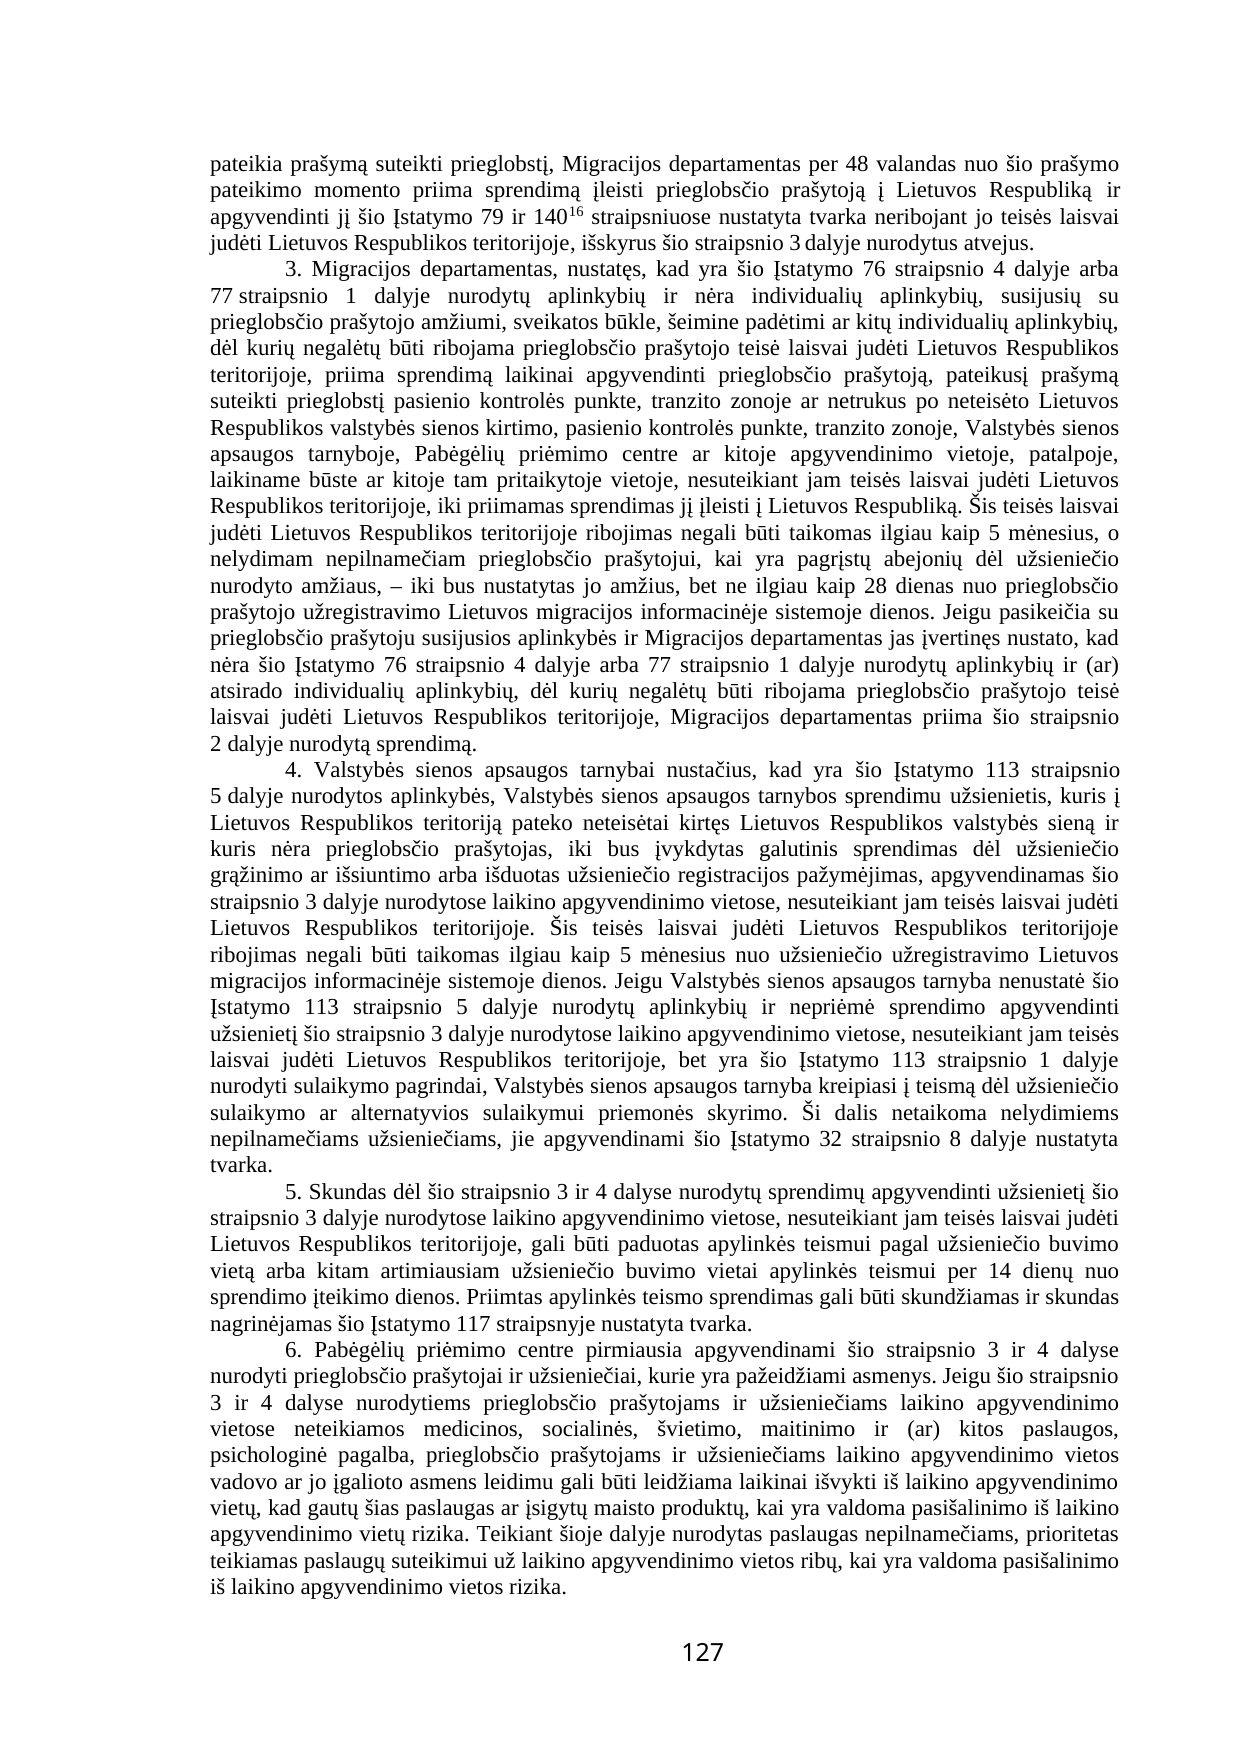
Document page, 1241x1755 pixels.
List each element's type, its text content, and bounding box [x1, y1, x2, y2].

text 5. Skundas dėl šio straipsnio 3 ir 4 dalyse nurodytų sprendimų apgyvendinti užsienietį šio straipsnio 3 dalyje nurodytose laikino apgyvendinimo vietose, nesuteikiant jam teisės laisvai judėti Lietuvos Respublikos teritorijoje, gali būti paduotas apylinkės teismui pagal užsieniečio buvimo vietą arba kitam artimiausiam užsieniečio buvimo vietai apylinkės teismui per 14 dienų nuo sprendimo įteikimo dienos. Priimtas apylinkės teismo sprendimas gali būti skundžiamas ir skundas nagrinėjamas šio Įstatymo 117 straipsnyje nustatyta tvarka. [210, 1178, 1120, 1336]
text 6. Pabėgėlių priėmimo centre pirmiausia apgyvendinami šio straipsnio 3 ir 4 dalyse nurodyti prieglobsčio prašytojai ir užsieniečiai, kurie yra pažeidžiami asmenys. Jeigu šio straipsnio 3 ir 4 dalyse nurodytiems prieglobsčio prašytojams ir užsieniečiams laikino apgyvendinimo vietose neteikiamos medicinos, socialinės, švietimo, maitinimo ir (ar) kitos paslaugos, psichologinė pagalba, prieglobsčio prašytojams ir užsieniečiams laikino apgyvendinimo vietos vadovo ar jo įgalioto asmens leidimu gali būti leidžiama laikinai išvykti iš laikino apgyvendinimo vietų, kad gautų šias paslaugas ar įsigytų maisto produktų, kai yra valdoma pasišalinimo iš laikino apgyvendinimo vietų rizika. Teikiant šioje dalyje nurodytas paslaugas nepilnamečiams, prioritetas teikiamas paslaugų suteikimui už laikino apgyvendinimo vietos ribų, kai yra valdoma pasišalinimo iš laikino apgyvendinimo vietos rizika. [210, 1336, 1120, 1599]
text pateikia prašymą suteikti prieglobstį, Migracijos departamentas per 48 valandas nuo šio prašymo pateikimo momento priima sprendimą įleisti prieglobsčio prašytoją į Lietuvos Respubliką ir apgyvendinti jį šio Įstatymo 79 ir 14016 straipsniuose nustatyta tvarka neribojant jo teisės laisvai judėti Lietuvos Respublikos teritorijoje, išskyrus šio straipsnio 3 dalyje nurodytus atvejus. [210, 150, 1120, 255]
text 4. Valstybės sienos apsaugos tarnybai nustačius, kad yra šio Įstatymo 113 straipsnio 5 dalyje nurodytos aplinkybės, Valstybės sienos apsaugos tarnybos sprendimu užsienietis, kuris į Lietuvos Respublikos teritoriją pateko neteisėtai kirtęs Lietuvos Respublikos valstybės sieną ir kuris nėra prieglobsčio prašytojas, iki bus įvykdytas galutinis sprendimas dėl užsieniečio grąžinimo ar išsiuntimo arba išduotas užsieniečio registracijos pažymėjimas, apgyvendinamas šio straipsnio 3 dalyje nurodytose laikino apgyvendinimo vietose, nesuteikiant jam teisės laisvai judėti Lietuvos Respublikos teritorijoje. Šis teisės laisvai judėti Lietuvos Respublikos teritorijoje ribojimas negali būti taikomas ilgiau kaip 5 mėnesius nuo užsieniečio užregistravimo Lietuvos migracijos informacinėje sistemoje dienos. Jeigu Valstybės sienos apsaugos tarnyba nenustatė šio Įstatymo 113 straipsnio 5 dalyje nurodytų aplinkybių ir nepriėmė sprendimo apgyvendinti užsienietį šio straipsnio 3 dalyje nurodytose laikino apgyvendinimo vietose, nesuteikiant jam teisės laisvai judėti Lietuvos Respublikos teritorijoje, bet yra šio Įstatymo 113 straipsnio 1 dalyje nurodyti sulaikymo pagrindai, Valstybės sienos apsaugos tarnyba kreipiasi į teismą dėl užsieniečio sulaikymo ar alternatyvios sulaikymui priemonės skyrimo. Ši dalis netaikoma nelydimiems nepilnamečiams užsieniečiams, jie apgyvendinami šio Įstatymo 32 straipsnio 8 dalyje nustatyta tvarka. [210, 756, 1120, 1178]
text 3. Migracijos departamentas, nustatęs, kad yra šio Įstatymo 76 straipsnio 4 dalyje arba 77 straipsnio 1 dalyje nurodytų aplinkybių ir nėra individualių aplinkybių, susijusių su prieglobsčio prašytojo amžiumi, sveikatos būkle, šeimine padėtimi ar kitų individualių aplinkybių, dėl kurių negalėtų būti ribojama prieglobsčio prašytojo teisė laisvai judėti Lietuvos Respublikos teritorijoje, priima sprendimą laikinai apgyvendinti prieglobsčio prašytoją, pateikusį prašymą suteikti prieglobstį pasienio kontrolės punkte, tranzito zonoje ar netrukus po neteisėto Lietuvos Respublikos valstybės sienos kirtimo, pasienio kontrolės punkte, tranzito zonoje, Valstybės sienos apsaugos tarnyboje, Pabėgėlių priėmimo centre ar kitoje apgyvendinimo vietoje, patalpoje, laikiname būste ar kitoje tam pritaikytoje vietoje, nesuteikiant jam teisės laisvai judėti Lietuvos Respublikos teritorijoje, iki priimamas sprendimas jį įleisti į Lietuvos Respubliką. Šis teisės laisvai judėti Lietuvos Respublikos teritorijoje ribojimas negali būti taikomas ilgiau kaip 5 mėnesius, o nelydimam nepilnamečiam prieglobsčio prašytojui, kai yra pagrįstų abejonių dėl užsieniečio nurodyto amžiaus, – iki bus nustatytas jo amžius, bet ne ilgiau kaip 28 dienas nuo prieglobsčio prašytojo užregistravimo Lietuvos migracijos informacinėje sistemoje dienos. Jeigu pasikeičia su prieglobsčio prašytoju susijusios aplinkybės ir Migracijos departamentas jas įvertinęs nustato, kad nėra šio Įstatymo 76 straipsnio 4 dalyje arba 77 straipsnio 1 dalyje nurodytų aplinkybių ir (ar) atsirado individualių aplinkybių, dėl kurių negalėtų būti ribojama prieglobsčio prašytojo teisė laisvai judėti Lietuvos Respublikos teritorijoje, Migracijos departamentas priima šio straipsnio 2 dalyje nurodytą sprendimą. [210, 255, 1120, 756]
